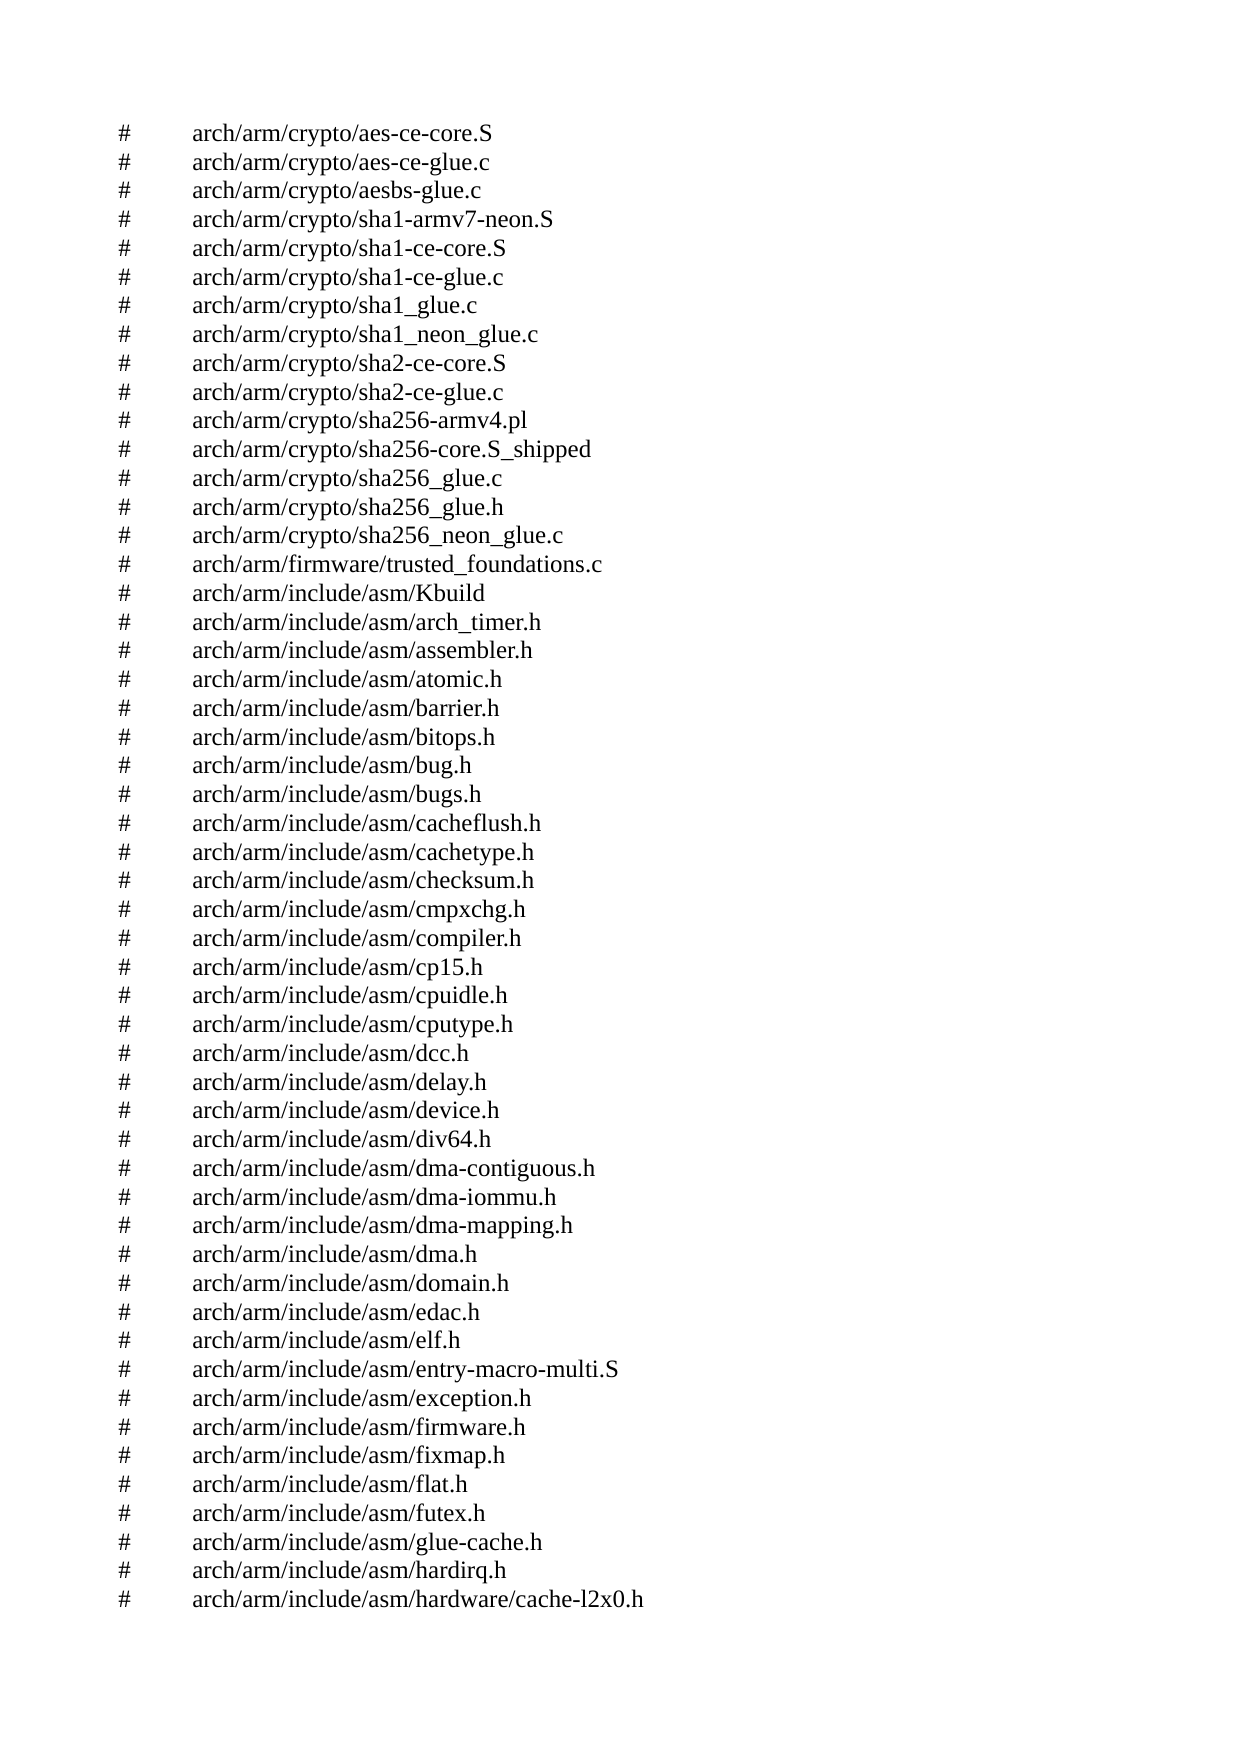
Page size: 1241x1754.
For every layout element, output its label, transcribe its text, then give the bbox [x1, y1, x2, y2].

text # arch/arm/crypto/sha256-core.S_shipped [118, 434, 1122, 463]
text # arch/arm/crypto/sha1-armv7-neon.S [118, 204, 1122, 233]
text # arch/arm/include/asm/firmware.h [118, 1412, 1122, 1441]
text # arch/arm/include/asm/edac.h [118, 1297, 1122, 1326]
text # arch/arm/crypto/aes-ce-core.S [118, 118, 1122, 147]
text # arch/arm/include/asm/bitops.h [118, 722, 1122, 751]
text # arch/arm/include/asm/dcc.h [118, 1038, 1122, 1067]
text # arch/arm/include/asm/glue-cache.h [118, 1527, 1122, 1556]
text # arch/arm/crypto/sha1_glue.c [118, 291, 1122, 319]
text # arch/arm/crypto/sha2-ce-glue.c [118, 377, 1122, 406]
text # arch/arm/firmware/trusted_foundations.c [118, 549, 1122, 578]
text # arch/arm/crypto/sha1-ce-glue.c [118, 262, 1122, 291]
text # arch/arm/include/asm/device.h [118, 1096, 1122, 1124]
text # arch/arm/include/asm/barrier.h [118, 693, 1122, 722]
text # arch/arm/include/asm/cachetype.h [118, 837, 1122, 866]
text # arch/arm/include/asm/domain.h [118, 1268, 1122, 1297]
text # arch/arm/crypto/aesbs-glue.c [118, 176, 1122, 204]
text # arch/arm/crypto/sha1-ce-core.S [118, 233, 1122, 262]
text # arch/arm/include/asm/dma.h [118, 1239, 1122, 1268]
text # arch/arm/include/asm/exception.h [118, 1383, 1122, 1412]
text # arch/arm/include/asm/cmpxchg.h [118, 894, 1122, 923]
text # arch/arm/crypto/sha2-ce-core.S [118, 348, 1122, 377]
text # arch/arm/include/asm/entry-macro-multi.S [118, 1354, 1122, 1383]
text # arch/arm/crypto/sha256_glue.c [118, 463, 1122, 492]
text # arch/arm/include/asm/assembler.h [118, 636, 1122, 664]
text # arch/arm/include/asm/fixmap.h [118, 1441, 1122, 1469]
text # arch/arm/include/asm/bugs.h [118, 779, 1122, 808]
text # arch/arm/include/asm/hardware/cache-l2x0.h [118, 1584, 1122, 1613]
text # arch/arm/include/asm/dma-iommu.h [118, 1182, 1122, 1211]
text # arch/arm/include/asm/hardirq.h [118, 1556, 1122, 1584]
text # arch/arm/crypto/sha256_glue.h [118, 492, 1122, 521]
text # arch/arm/include/asm/Kbuild [118, 578, 1122, 607]
text # arch/arm/crypto/sha1_neon_glue.c [118, 319, 1122, 348]
text # arch/arm/include/asm/cp15.h [118, 952, 1122, 981]
text # arch/arm/crypto/aes-ce-glue.c [118, 147, 1122, 176]
text # arch/arm/include/asm/futex.h [118, 1498, 1122, 1527]
text # arch/arm/include/asm/checksum.h [118, 866, 1122, 894]
text # arch/arm/include/asm/dma-mapping.h [118, 1211, 1122, 1239]
text # arch/arm/include/asm/dma-contiguous.h [118, 1153, 1122, 1182]
text # arch/arm/crypto/sha256_neon_glue.c [118, 521, 1122, 549]
text # arch/arm/include/asm/bug.h [118, 751, 1122, 779]
text # arch/arm/include/asm/div64.h [118, 1124, 1122, 1153]
text # arch/arm/include/asm/elf.h [118, 1326, 1122, 1354]
text # arch/arm/crypto/sha256-armv4.pl [118, 406, 1122, 434]
text # arch/arm/include/asm/cacheflush.h [118, 808, 1122, 837]
text # arch/arm/include/asm/compiler.h [118, 923, 1122, 952]
text # arch/arm/include/asm/arch_timer.h [118, 607, 1122, 636]
text # arch/arm/include/asm/delay.h [118, 1067, 1122, 1096]
text # arch/arm/include/asm/atomic.h [118, 664, 1122, 693]
text # arch/arm/include/asm/flat.h [118, 1469, 1122, 1498]
text # arch/arm/include/asm/cpuidle.h [118, 981, 1122, 1009]
text # arch/arm/include/asm/cputype.h [118, 1009, 1122, 1038]
